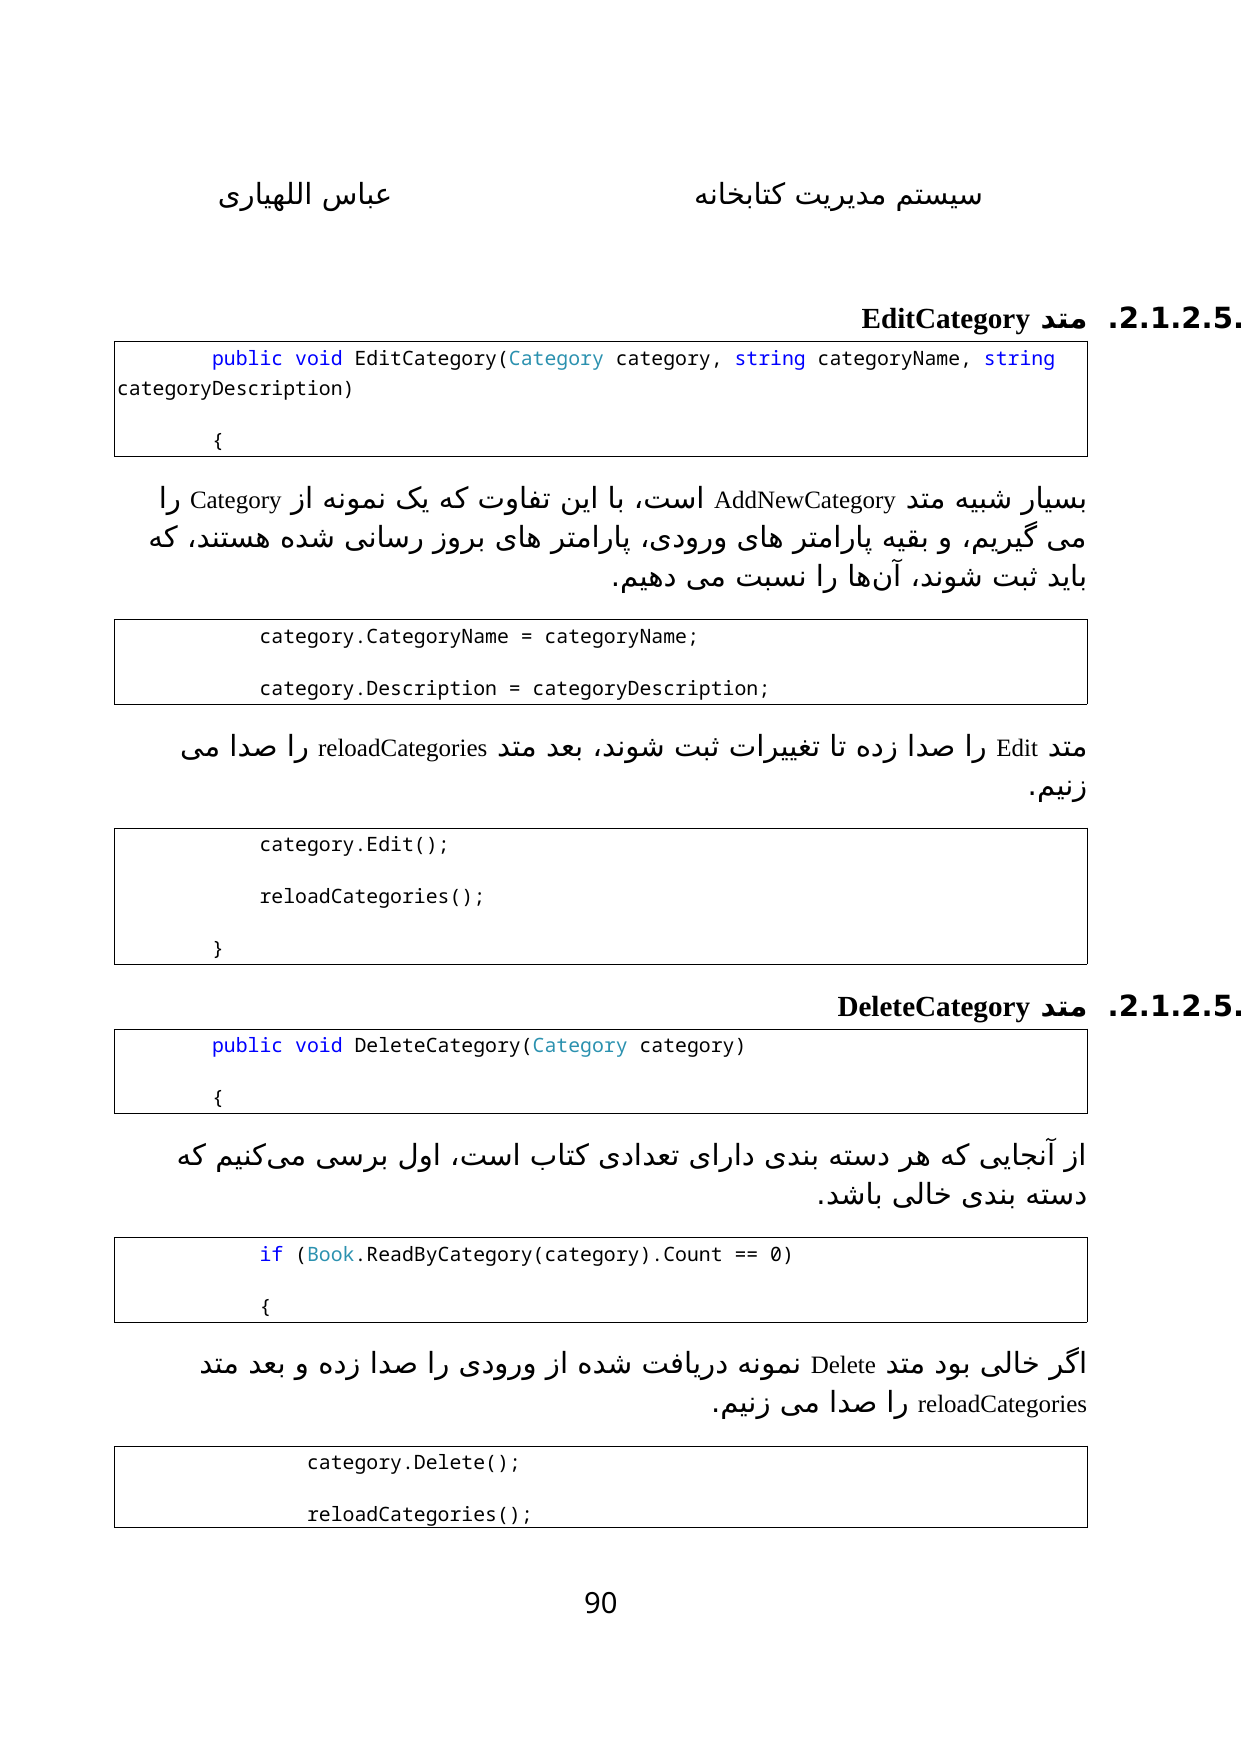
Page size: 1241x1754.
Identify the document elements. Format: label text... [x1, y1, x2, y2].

text public void DeleteCategory(Category category) [115, 1030, 1087, 1058]
text از آنجایی که هر دسته بندی دارای تعدادی کتاب است، اول برسی می‌کنیم که دسته بندی خالی باشد. [114, 1138, 1087, 1211]
text reloadCategories(); [115, 879, 1087, 909]
text { [115, 423, 1087, 456]
text category.Edit(); [115, 829, 1087, 858]
text reloadCategories(); [115, 1497, 1087, 1527]
text { [115, 1080, 1087, 1113]
text بسیار شبیه متد AddNewCategory است، با این تفاوت که یک نمونه از Category را می گیریم، و بقیه پارامتر های ورودی، پارامتر های بروز رسانی شده هستند، که باید ثبت شوند، آن‌ها را نسبت می دهیم. [114, 481, 1087, 593]
text اگر خالی بود متد Delete نمونه دریافت شده از ورودی را صدا زده و بعد متد reloadCategories را صدا می زنیم. [114, 1347, 1087, 1420]
text public void EditCategory(Category category, string categoryName, string categoryDescription) [115, 342, 1087, 402]
text category.CategoryName = categoryName; [115, 620, 1087, 649]
text category.Description = categoryDescription; [115, 671, 1087, 704]
text category.Delete(); [115, 1447, 1087, 1476]
text { [115, 1289, 1087, 1322]
text متد Edit را صدا زده تا تغییرات ثبت شوند، بعد متد reloadCategories را صدا می زنیم. [114, 729, 1087, 802]
subtitle متد DeleteCategory [114, 989, 1087, 1023]
subtitle متد EditCategory [114, 301, 1087, 336]
text if (Book.ReadByCategory(category).Count == 0) [115, 1238, 1087, 1267]
text } [115, 931, 1087, 964]
